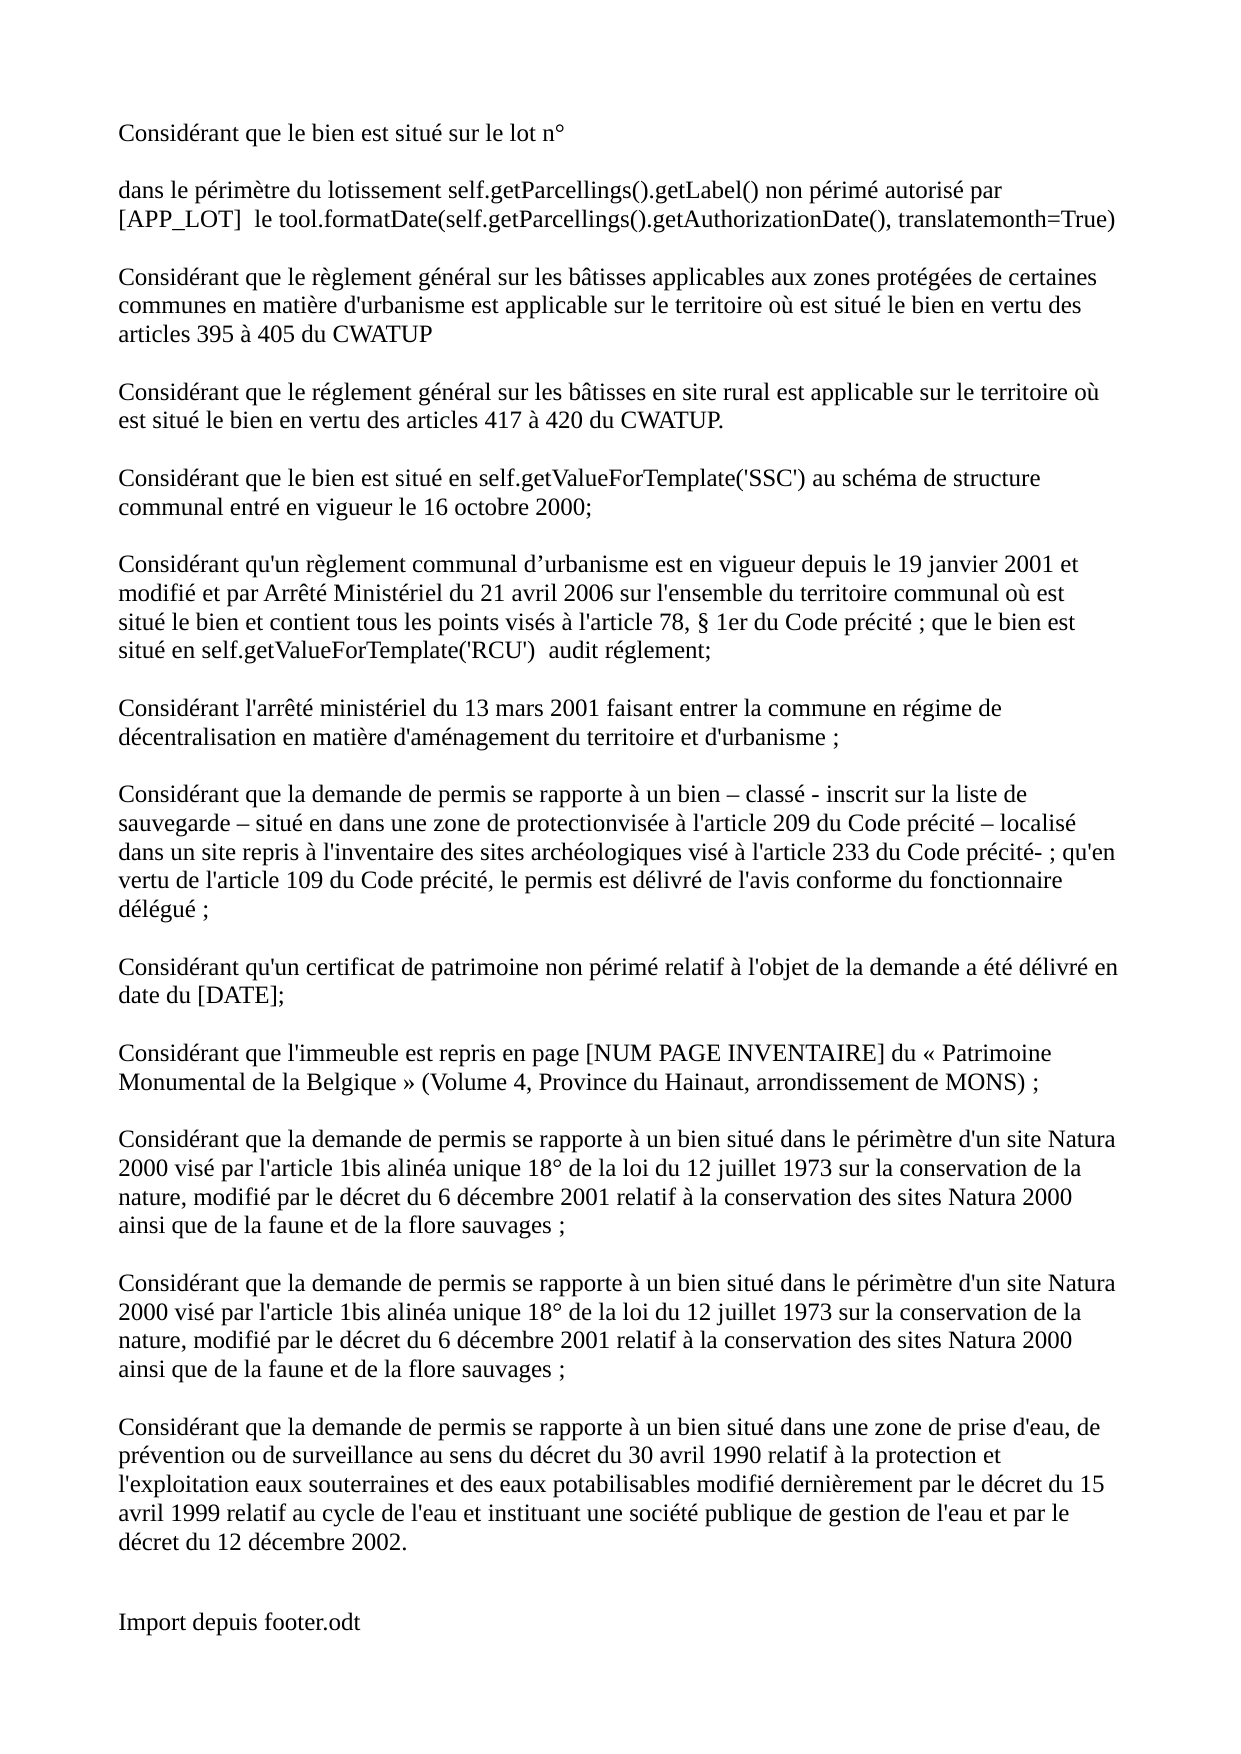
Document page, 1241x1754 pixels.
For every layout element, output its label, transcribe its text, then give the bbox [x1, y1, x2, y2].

text Considérant qu'un règlement communal d’urbanisme est en vigueur depuis le 19 janvier 2001 et modifié et par Arrêté Ministériel du 21 avril 2006 sur l'ensemble du territoire communal où est situé le bien et contient tous les points visés à l'article 78, § 1er du Code précité ; que le bien est situé en self.getValueForTemplate('RCU') audit réglement; [118, 549, 1122, 693]
text Considérant que l'immeuble est repris en page [NUM PAGE INVENTAIRE] du « Patrimoine Monumental de la Belgique » (Volume 4, Province du Hainaut, arrondissement de MONS) ; [118, 1038, 1122, 1124]
text Considérant que la demande de permis se rapporte à un bien – classé - inscrit sur la liste de sauvegarde – situé en dans une zone de protectionvisée à l'article 209 du Code précité – localisé dans un site repris à l'inventaire des sites archéologiques visé à l'article 233 du Code précité- ; qu'en vertu de l'article 109 du Code précité, le permis est délivré de l'avis conforme du fonctionnaire délégué ; [118, 779, 1122, 952]
text Considérant que le bien est situé en self.getValueForTemplate('SSC') au schéma de structure communal entré en vigueur le 16 octobre 2000; [118, 463, 1122, 549]
text Considérant que le règlement général sur les bâtisses applicables aux zones protégées de certaines communes en matière d'urbanisme est applicable sur le territoire où est situé le bien en vertu des articles 395 à 405 du CWATUP [118, 262, 1122, 377]
text Considérant que le bien est situé sur le lot n° [118, 118, 1122, 147]
text dans le périmètre du lotissement self.getParcellings().getLabel() non périmé autorisé par [APP_LOT] le tool.formatDate(self.getParcellings().getAuthorizationDate(), translatemonth=True) [118, 176, 1122, 262]
text Considérant l'arrêté ministériel du 13 mars 2001 faisant entrer la commune en régime de décentralisation en matière d'aménagement du territoire et d'urbanisme ; [118, 693, 1122, 779]
text Considérant que la demande de permis se rapporte à un bien situé dans le périmètre d'un site Natura 2000 visé par l'article 1bis alinéa unique 18° de la loi du 12 juillet 1973 sur la conservation de la nature, modifié par le décret du 6 décembre 2001 relatif à la conservation des sites Natura 2000 ainsi que de la faune et de la flore sauvages ; Considérant que la demande de permis se rapporte à un bien situé dans le périmètre d'un site Natura 2000 visé par l'article 1bis alinéa unique 18° de la loi du 12 juillet 1973 sur la conservation de la nature, modifié par le décret du 6 décembre 2001 relatif à la conservation des sites Natura 2000 ainsi que de la faune et de la flore sauvages ; [118, 1124, 1122, 1412]
text Considérant que la demande de permis se rapporte à un bien situé dans une zone de prise d'eau, de prévention ou de surveillance au sens du décret du 30 avril 1990 relatif à la protection et l'exploitation eaux souterraines et des eaux potabilisables modifié dernièrement par le décret du 15 avril 1999 relatif au cycle de l'eau et instituant une société publique de gestion de l'eau et par le décret du 12 décembre 2002. [118, 1412, 1122, 1556]
text Considérant que le réglement général sur les bâtisses en site rural est applicable sur le territoire où est situé le bien en vertu des articles 417 à 420 du CWATUP. [118, 377, 1122, 463]
text Considérant qu'un certificat de patrimoine non périmé relatif à l'objet de la demande a été délivré en date du [DATE]; [118, 952, 1122, 1038]
